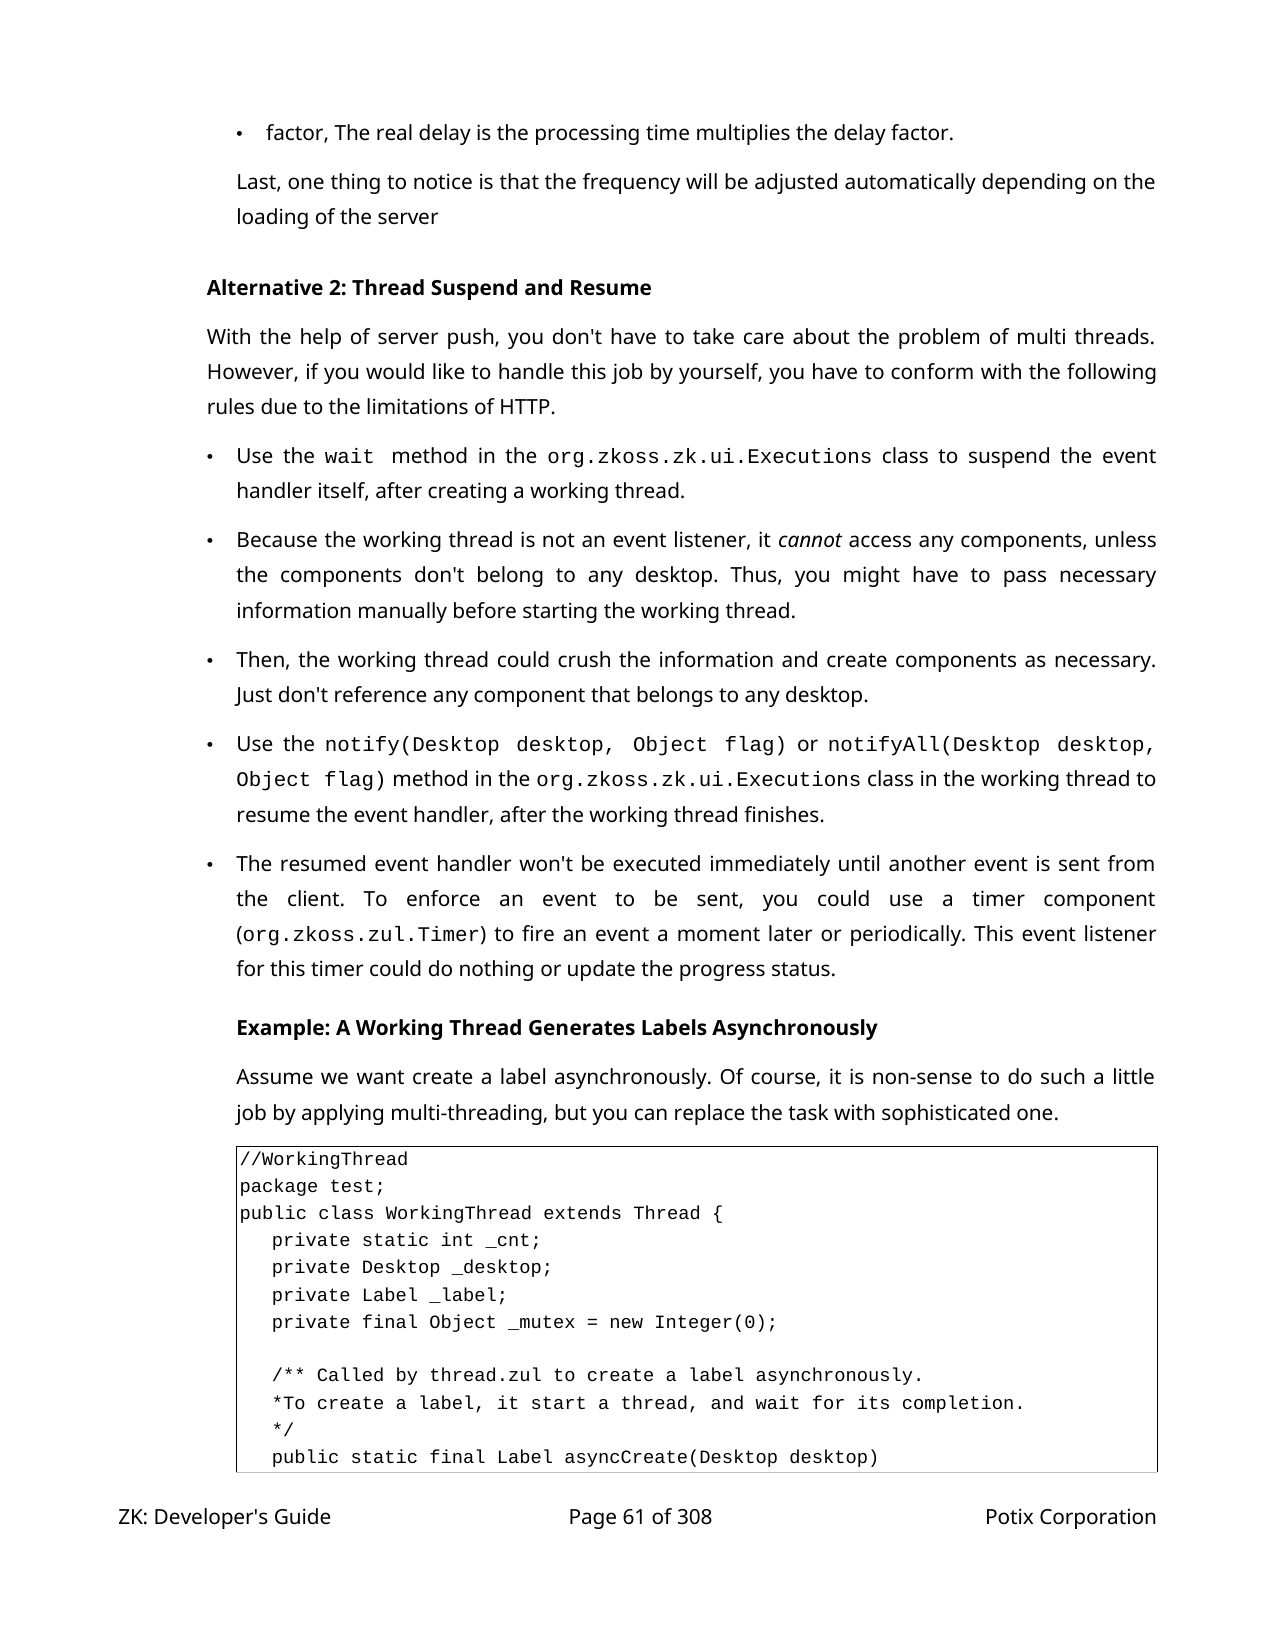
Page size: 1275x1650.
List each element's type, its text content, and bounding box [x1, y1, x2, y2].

text With the help of server push, you don't have to take care about the problem of multi threads. However, if you would like to handle this job by yourself, you have to conform with the following rules due to the limitations of HTTP. [207, 322, 1157, 420]
subtitle Alternative 2: Thread Suspend and Resume [207, 273, 1157, 301]
list Use the notify(Desktop desktop, Object flag) or notifyAll(Desktop desktop, Object flag) method in the org.zkoss.zk.ui.Executions class in the working thread to resume the event handler, after the working thread finishes. [207, 729, 1157, 828]
list factor, The real delay is the processing time multiplies the delay factor. [236, 118, 1157, 146]
text *To create a label, it start a thread, and wait for its completion. [237, 1391, 1157, 1415]
text public static final Label asyncCreate(Desktop desktop) [237, 1445, 1157, 1472]
list Then, the working thread could crush the information and create components as necessary. Just don't reference any component that belongs to any desktop. [207, 645, 1157, 708]
text Assume we want create a label asynchronously. Of course, it is non-sense to do such a little job by applying multi-threading, but you can replace the task with sophisticated one. [236, 1062, 1157, 1126]
list Because the working thread is not an event listener, it cannot access any components, unless the components don't belong to any desktop. Thus, you might have to pass necessary information manually before starting the working thread. [207, 525, 1157, 624]
text package test; [237, 1174, 1157, 1198]
text private Desktop _desktop; [237, 1255, 1157, 1279]
text public class WorkingThread extends Thread { [237, 1201, 1157, 1225]
list Use the wait method in the org.zkoss.zk.ui.Executions class to suspend the event handler itself, after creating a working thread. [207, 441, 1157, 505]
list The resumed event handler won't be executed immediately until another event is sent from the client. To enforce an event to be sent, you could use a timer component (org.zkoss.zul.Timer) to fire an event a moment later or periodically. This event listener for this timer could do nothing or update the progress status. [207, 849, 1157, 983]
subtitle Example: A Working Thread Generates Labels Asynchronously [236, 1013, 1157, 1042]
text Last, one thing to notice is that the frequency will be adjusted automatically depending on the loading of the server [236, 167, 1157, 230]
text private static int _cnt; [237, 1228, 1157, 1252]
text /** Called by thread.zul to create a label asynchronously. [237, 1337, 1157, 1388]
text //WorkingThread [237, 1147, 1157, 1171]
text */ [237, 1418, 1157, 1442]
text private Label _label; [237, 1282, 1157, 1307]
text private final Object _mutex = new Integer(0); [237, 1309, 1157, 1334]
